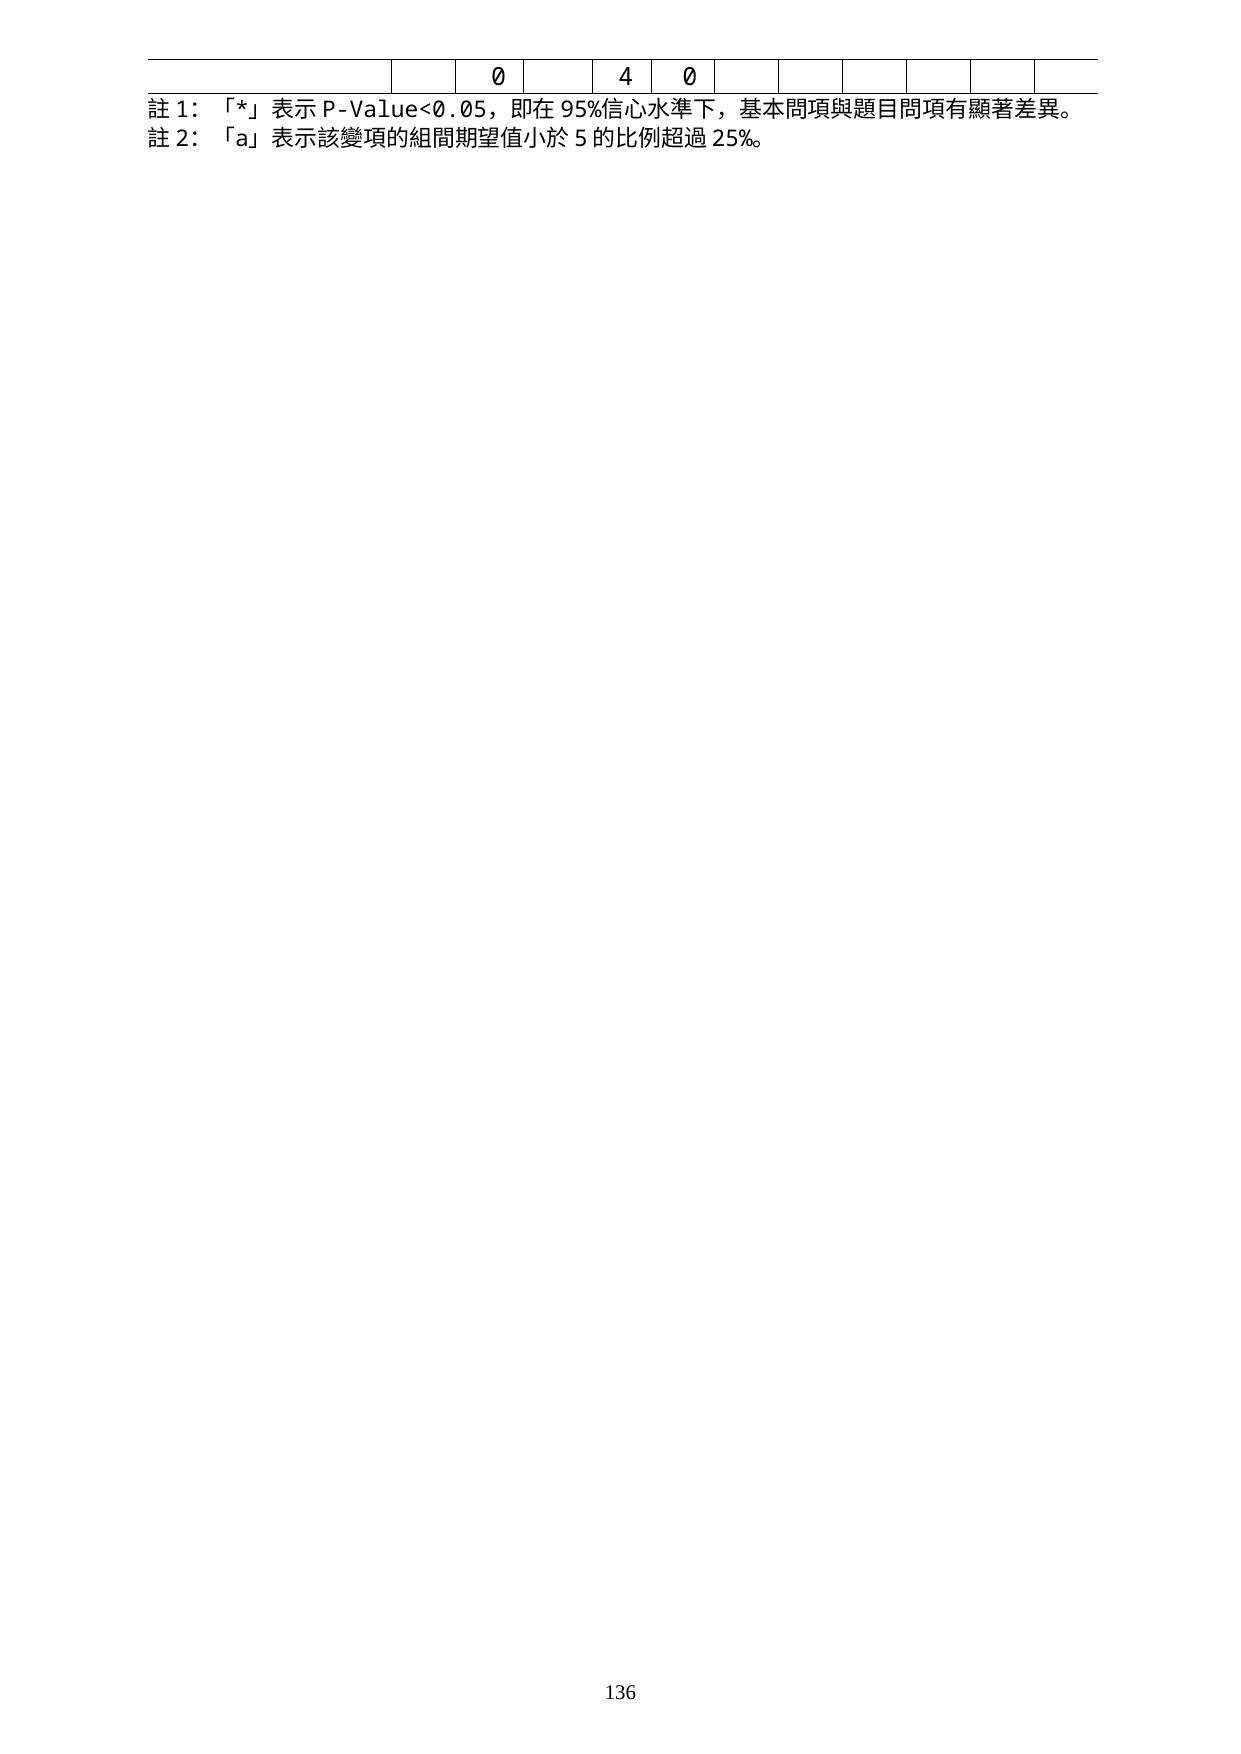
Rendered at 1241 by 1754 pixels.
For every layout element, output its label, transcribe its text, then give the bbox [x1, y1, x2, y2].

table_cell 4 [593, 60, 651, 93]
table_cell 0 [652, 60, 714, 93]
text 註1：「*」表示P-Value<0.05，即在95%信心水準下，基本問項與題目問項有顯著差異。 [148, 94, 1092, 123]
table_cell [392, 60, 455, 93]
table_cell [524, 60, 592, 93]
table_cell 0 [456, 60, 523, 93]
table_cell [1035, 60, 1098, 93]
table_cell [971, 60, 1034, 93]
text 註2：「a」表示該變項的組間期望值小於5的比例超過25%。 [148, 123, 1092, 152]
table_cell [148, 60, 391, 93]
table_cell [843, 60, 906, 93]
table_cell [779, 60, 842, 93]
table_cell [715, 60, 778, 93]
table_cell [907, 60, 970, 93]
